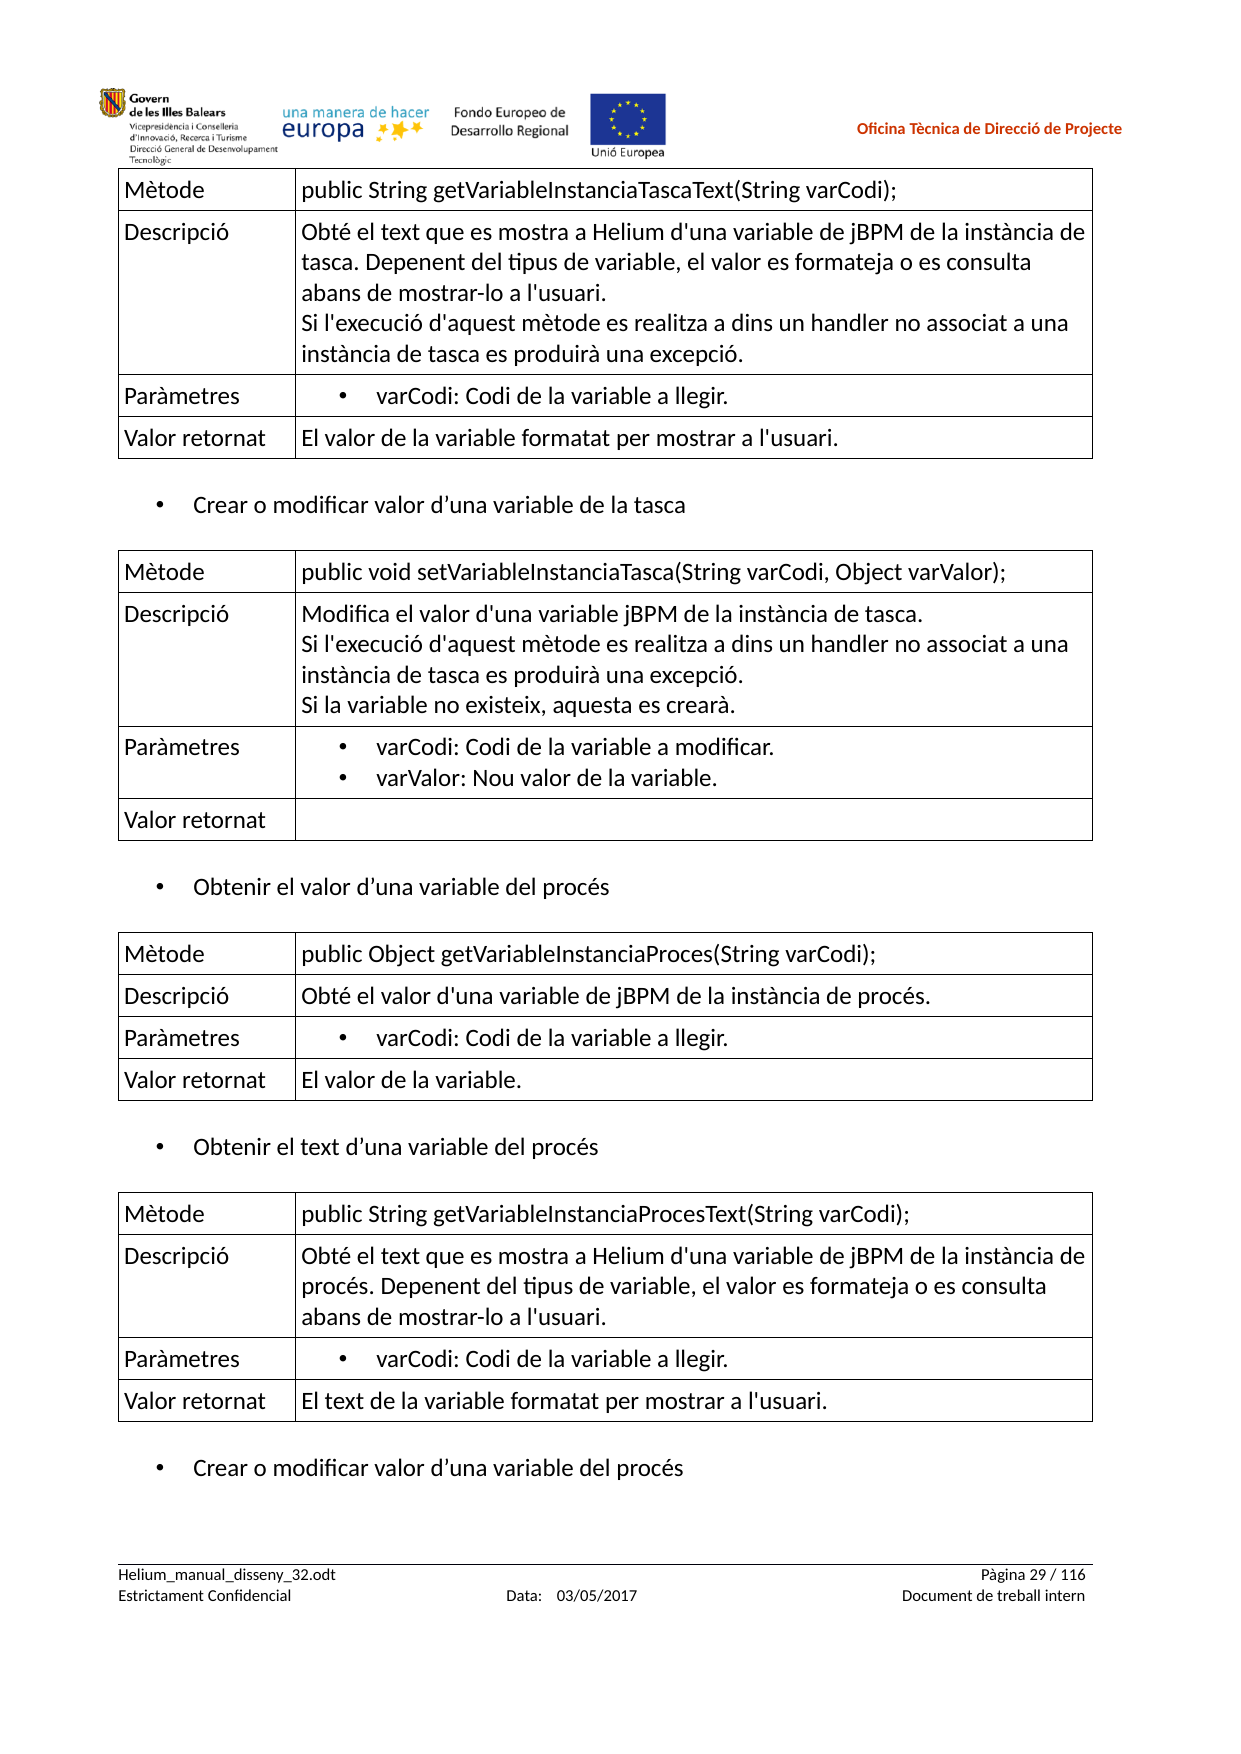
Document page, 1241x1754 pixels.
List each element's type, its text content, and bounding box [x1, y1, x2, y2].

table_cell varCodi: Codi de la variable a modificar. varValor: Nou valor de la variable. [296, 727, 1092, 798]
table_cell Descripció [119, 211, 295, 374]
table_header public String getVariableInstanciaProcesText(String varCodi); [296, 1193, 1092, 1234]
table_header Mètode [119, 1193, 295, 1234]
table_cell Paràmetres [119, 375, 295, 416]
list Obtenir el text d’una variable del procés [156, 1131, 1122, 1162]
table_cell El text de la variable formatat per mostrar a l'usuari. [296, 1380, 1092, 1421]
table_cell Obté el text que es mostra a Helium d'una variable de jBPM de la instància de procés. Depenent del tipus de variable, el valor es formateja o es consulta abans de mostrar-lo a l'usuari. [296, 1235, 1092, 1337]
table_header Mètode [119, 933, 295, 974]
table_cell Valor retornat [119, 417, 295, 458]
table_cell Paràmetres [119, 1338, 295, 1379]
table_cell El valor de la variable. [296, 1059, 1092, 1100]
table_cell El valor de la variable formatat per mostrar a l'usuari. [296, 417, 1092, 458]
table_cell Obté el text que es mostra a Helium d'una variable de jBPM de la instància de tasca. Depenent del tipus de variable, el valor es formateja o es consulta abans de mostrar-lo a l'usuari. Si l'execució d'aquest mètode es realitza a dins un handler no associat a una instància de tasca es produirà una excepció. [296, 211, 1092, 374]
table_cell [296, 799, 1092, 840]
list Crear o modificar valor d’una variable del procés [156, 1452, 1122, 1483]
table_cell Paràmetres [119, 1017, 295, 1058]
table_cell Modifica el valor d'una variable jBPM de la instància de tasca. Si l'execució d'aquest mètode es realitza a dins un handler no associat a una instància de tasca es produirà una excepció. Si la variable no existeix, aquesta es crearà. [296, 593, 1092, 726]
table_cell Descripció [119, 975, 295, 1016]
table_cell Valor retornat [119, 1380, 295, 1421]
list Crear o modificar valor d’una variable de la tasca [156, 489, 1122, 519]
table_header public String getVariableInstanciaTascaText(String varCodi); [296, 169, 1092, 210]
table_cell Valor retornat [119, 1059, 295, 1100]
table_cell varCodi: Codi de la variable a llegir. [296, 375, 1092, 416]
list Obtenir el valor d’una variable del procés [156, 871, 1122, 902]
table_header Mètode [119, 551, 295, 592]
table_header public void setVariableInstanciaTasca(String varCodi, Object varValor); [296, 551, 1092, 592]
table_cell varCodi: Codi de la variable a llegir. [296, 1338, 1092, 1379]
picture [99, 87, 668, 166]
table_cell varCodi: Codi de la variable a llegir. [296, 1017, 1092, 1058]
table_cell Obté el valor d'una variable de jBPM de la instància de procés. [296, 975, 1092, 1016]
table_cell Paràmetres [119, 727, 295, 798]
table_header public Object getVariableInstanciaProces(String varCodi); [296, 933, 1092, 974]
table_cell Descripció [119, 1235, 295, 1337]
table_header Mètode [119, 169, 295, 210]
table_cell Valor retornat [119, 799, 295, 840]
table_cell Descripció [119, 593, 295, 726]
